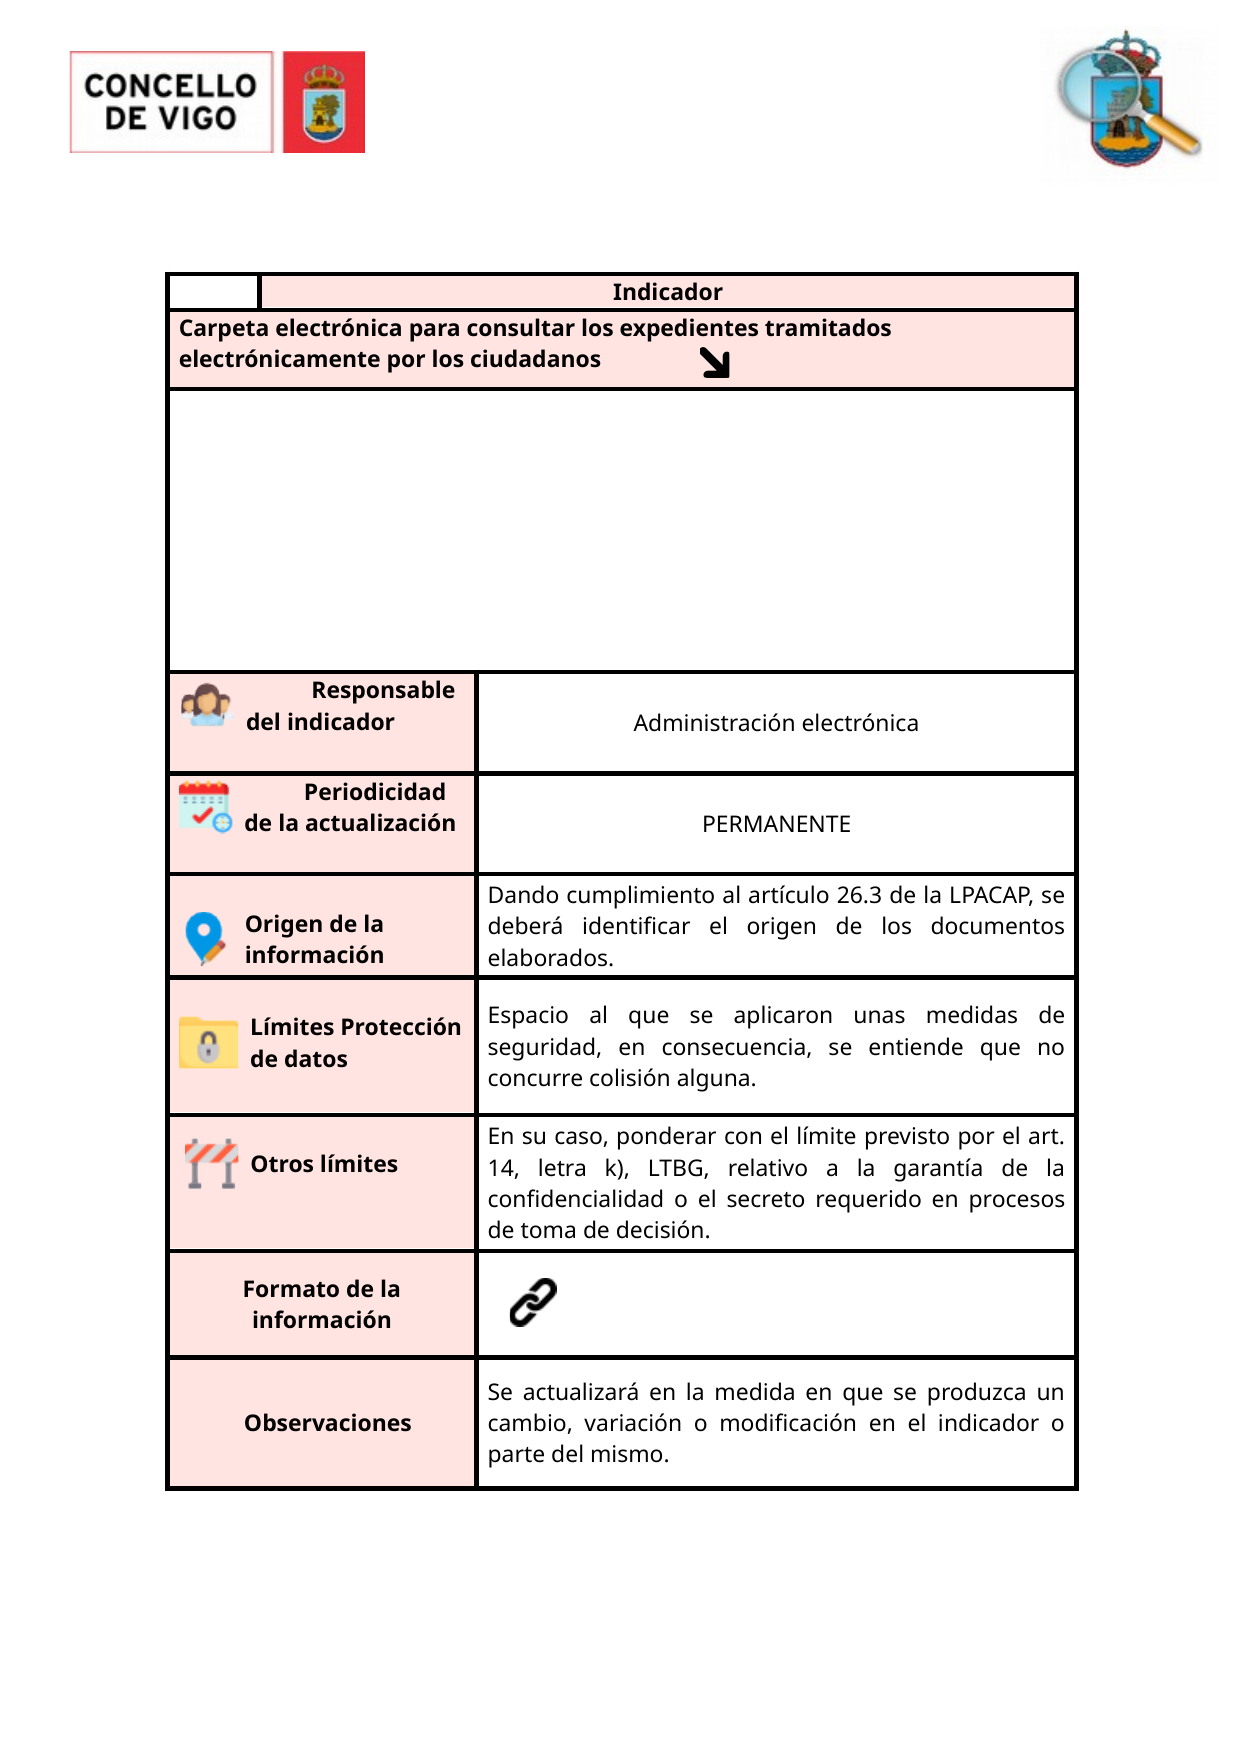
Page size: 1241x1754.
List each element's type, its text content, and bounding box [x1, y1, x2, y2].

table_cell PERMANENTE [479, 776, 1074, 872]
picture [185, 1137, 239, 1191]
table_cell [170, 391, 1074, 669]
picture [509, 1278, 557, 1327]
picture [69, 51, 365, 153]
table_cell Responsable del indicador [170, 674, 474, 771]
picture [181, 678, 234, 732]
picture [179, 780, 233, 834]
table_header Indicador [262, 276, 1074, 307]
table_cell Límites Protección de datos [170, 980, 474, 1112]
table_cell Se actualizará en la medida en que se produzca un cambio, variación o modificación en el indicador o parte del mismo. [479, 1360, 1074, 1486]
table_cell Periodicidad de la actualización [170, 776, 474, 872]
table_header [170, 276, 257, 307]
table_cell Origen de la información [170, 876, 474, 975]
table_cell Carpeta electrónica para consultar los expedientes tramitados electrónicamente por los ciudadanos [170, 312, 1074, 387]
table_cell En su caso, ponderar con el límite previsto por el art. 14, letra k), LTBG, relativo a la garantía de la confidencialidad o el secreto requerido en procesos de toma de decisión. [479, 1117, 1074, 1248]
table_cell [479, 1253, 1074, 1355]
table_cell Otros límites [170, 1117, 474, 1248]
picture [700, 347, 730, 378]
picture [197, 924, 211, 936]
table_cell Administración electrónica [479, 674, 1074, 771]
table_cell Observaciones [170, 1360, 474, 1486]
table_cell Formato de la información [170, 1253, 474, 1355]
picture [179, 1013, 239, 1073]
table_cell Dando cumplimiento al artículo 26.3 de la LPACAP, se deberá identificar el origen de los documentos elaborados. [479, 876, 1074, 975]
table_cell Espacio al que se aplicaron unas medidas de seguridad, en consecuencia, se entiende que no concurre colisión alguna. [479, 980, 1074, 1112]
picture [1040, 26, 1218, 186]
picture [179, 912, 233, 966]
